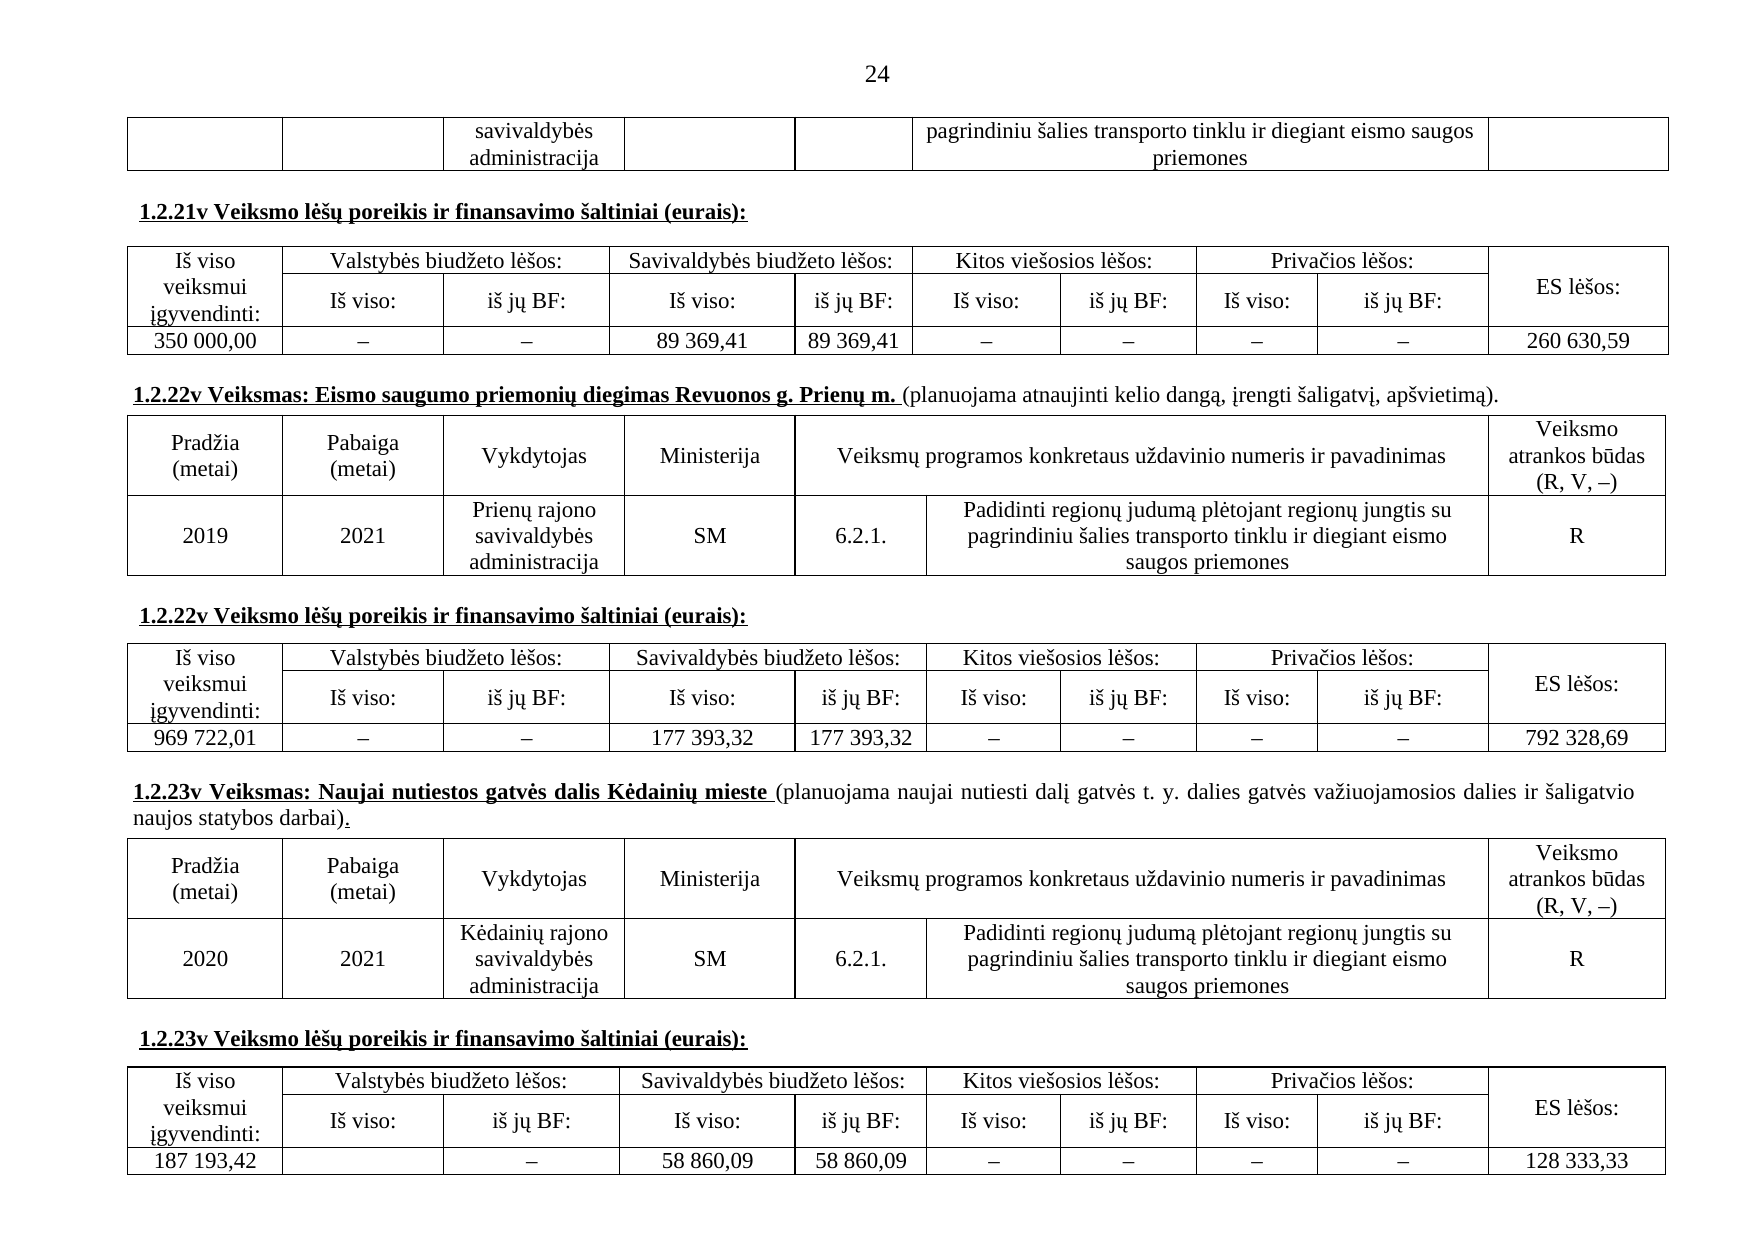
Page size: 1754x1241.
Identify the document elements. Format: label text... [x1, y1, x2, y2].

table_header Veiksmų programos konkretaus uždavinio numeris ir pavadinimas [796, 839, 1488, 918]
table_cell Privačios lėšos: [1197, 644, 1488, 670]
table_cell Iš viso: [283, 274, 443, 326]
table_cell [283, 118, 443, 170]
table_cell – [444, 1148, 619, 1174]
table_cell Kitos viešosios lėšos: [913, 247, 1196, 273]
table_header Pradžia (metai) [128, 839, 282, 918]
table_header Veiksmo atrankos būdas (R, V, –) [1489, 839, 1665, 918]
table_cell – [283, 724, 443, 751]
table_header Vykdytojas [444, 839, 624, 918]
table_cell Privačios lėšos: [1197, 1068, 1488, 1094]
table_cell ES lėšos: [1489, 247, 1668, 326]
table_cell Privačios lėšos: [1197, 247, 1488, 273]
table_cell – [1318, 1148, 1488, 1174]
table_cell Iš viso veiksmui įgyvendinti: [128, 247, 282, 326]
table_cell – [927, 1148, 1060, 1174]
table_cell Iš viso: [283, 671, 443, 723]
table_cell – [444, 724, 609, 751]
table_cell 6.2.1. [796, 496, 926, 575]
table_cell – [283, 327, 443, 353]
table_cell Valstybės biudžeto lėšos: [283, 644, 609, 670]
table_cell 58 860,09 [796, 1148, 926, 1174]
table_cell Iš viso: [620, 1095, 794, 1147]
table_header Pradžia (metai) [128, 416, 282, 494]
table_cell Padidinti regionų judumą plėtojant regionų jungtis su pagrindiniu šalies transporto tinklu ir diegiant eismo saugos priemones [927, 919, 1488, 998]
table_cell 128 333,33 [1489, 1148, 1665, 1174]
table_header Pabaiga (metai) [283, 839, 443, 918]
table_cell Kitos viešosios lėšos: [927, 644, 1196, 670]
table_cell Iš viso: [283, 1095, 443, 1147]
table_cell – [1318, 724, 1488, 751]
table_header Veiksmų programos konkretaus uždavinio numeris ir pavadinimas [796, 416, 1488, 494]
table_cell ES lėšos: [1489, 644, 1665, 723]
table_header Ministerija [625, 416, 794, 494]
table_cell [625, 118, 794, 170]
table_cell iš jų BF: [796, 274, 912, 326]
table_cell 260 630,59 [1489, 327, 1668, 353]
table_cell R [1489, 919, 1665, 998]
table_cell – [444, 327, 609, 353]
table_header Pabaiga (metai) [283, 416, 443, 494]
table_cell pagrindiniu šalies transporto tinklu ir diegiant eismo saugos priemones [913, 118, 1488, 170]
table_cell – [1318, 327, 1488, 353]
table_cell Prienų rajono savivaldybės administracija [444, 496, 624, 575]
table_cell iš jų BF: [444, 274, 609, 326]
table_cell Savivaldybės biudžeto lėšos: [610, 644, 926, 670]
table_cell iš jų BF: [444, 671, 609, 723]
table_cell [283, 1148, 443, 1174]
table_cell 1.2.21v Veiksmo lėšų poreikis ir finansavimo šaltiniai (eurais): [128, 171, 1668, 246]
table_cell – [913, 327, 1060, 353]
table_cell Iš viso: [610, 274, 794, 326]
table_cell Valstybės biudžeto lėšos: [283, 1068, 619, 1094]
table_cell SM [625, 496, 794, 575]
table_header Veiksmo atrankos būdas (R, V, –) [1489, 416, 1665, 494]
table_cell ES lėšos: [1489, 1068, 1665, 1147]
table_cell Padidinti regionų judumą plėtojant regionų jungtis su pagrindiniu šalies transporto tinklu ir diegiant eismo saugos priemones [927, 496, 1488, 575]
table_cell 58 860,09 [620, 1148, 794, 1174]
table_cell – [1197, 1148, 1317, 1174]
table_cell iš jų BF: [796, 1095, 926, 1147]
table_cell iš jų BF: [1318, 1095, 1488, 1147]
table_cell R [1489, 496, 1665, 575]
table_cell SM [625, 919, 794, 998]
table_cell iš jų BF: [1061, 1095, 1196, 1147]
table_cell 187 193,42 [128, 1148, 282, 1174]
table_cell 969 722,01 [128, 724, 282, 751]
table_cell 89 369,41 [796, 327, 912, 353]
table_cell – [1197, 327, 1317, 353]
text 1.2.22v Veiksmas: Eismo saugumo priemonių diegimas Revuonos g. Prienų m. (planuojama atnaujinti kelio dangą, įrengti šaligatvį, apšvietimą). [118, 381, 1636, 407]
table_cell Iš viso: [610, 671, 794, 723]
table_cell 2021 [283, 919, 443, 998]
table_cell 6.2.1. [796, 919, 926, 998]
table_cell savivaldybės administracija [444, 118, 624, 170]
table_cell Iš viso veiksmui įgyvendinti: [128, 1068, 282, 1147]
table_cell Valstybės biudžeto lėšos: [283, 247, 609, 273]
table_cell [128, 118, 282, 170]
table_cell Iš viso: [1197, 274, 1317, 326]
table_cell 1.2.22v Veiksmo lėšų poreikis ir finansavimo šaltiniai (eurais): [128, 576, 1665, 643]
table_cell 177 393,32 [610, 724, 794, 751]
table_cell Kėdainių rajono savivaldybės administracija [444, 919, 624, 998]
table_cell iš jų BF: [1061, 274, 1196, 326]
table_cell – [1197, 724, 1317, 751]
table_header Ministerija [625, 839, 794, 918]
table_cell – [1061, 327, 1196, 353]
table_cell – [927, 724, 1060, 751]
table_cell Savivaldybės biudžeto lėšos: [610, 247, 912, 273]
table_cell iš jų BF: [1318, 671, 1488, 723]
table_cell Iš viso: [913, 274, 1060, 326]
table_cell iš jų BF: [1061, 671, 1196, 723]
table_cell Savivaldybės biudžeto lėšos: [620, 1068, 926, 1094]
table_cell 2020 [128, 919, 282, 998]
table_cell 177 393,32 [796, 724, 926, 751]
table_cell – [1061, 1148, 1196, 1174]
table_cell Iš viso: [1197, 1095, 1317, 1147]
table_cell Iš viso: [1197, 671, 1317, 723]
table_cell 2021 [283, 496, 443, 575]
table_cell 2019 [128, 496, 282, 575]
table_header Vykdytojas [444, 416, 624, 494]
table_cell iš jų BF: [1318, 274, 1488, 326]
table_cell Iš viso veiksmui įgyvendinti: [128, 644, 282, 723]
table_cell Iš viso: [927, 1095, 1060, 1147]
table_cell iš jų BF: [444, 1095, 619, 1147]
table_cell – [1061, 724, 1196, 751]
table_cell iš jų BF: [796, 671, 926, 723]
table_cell 1.2.23v Veiksmo lėšų poreikis ir finansavimo šaltiniai (eurais): [128, 999, 1665, 1066]
table_cell 89 369,41 [610, 327, 794, 353]
table_cell 792 328,69 [1489, 724, 1665, 751]
table_cell [796, 118, 912, 170]
table_cell Kitos viešosios lėšos: [927, 1068, 1196, 1094]
table_cell [1489, 118, 1668, 170]
text 1.2.23v Veiksmas: Naujai nutiestos gatvės dalis Kėdainių mieste (planuojama naujai nutiesti dalį gatvės t. y. dalies gatvės važiuojamosios dalies ir šaligatvio naujos statybos darbai). [133, 778, 1636, 831]
table_cell Iš viso: [927, 671, 1060, 723]
table_cell 350 000,00 [128, 327, 282, 353]
